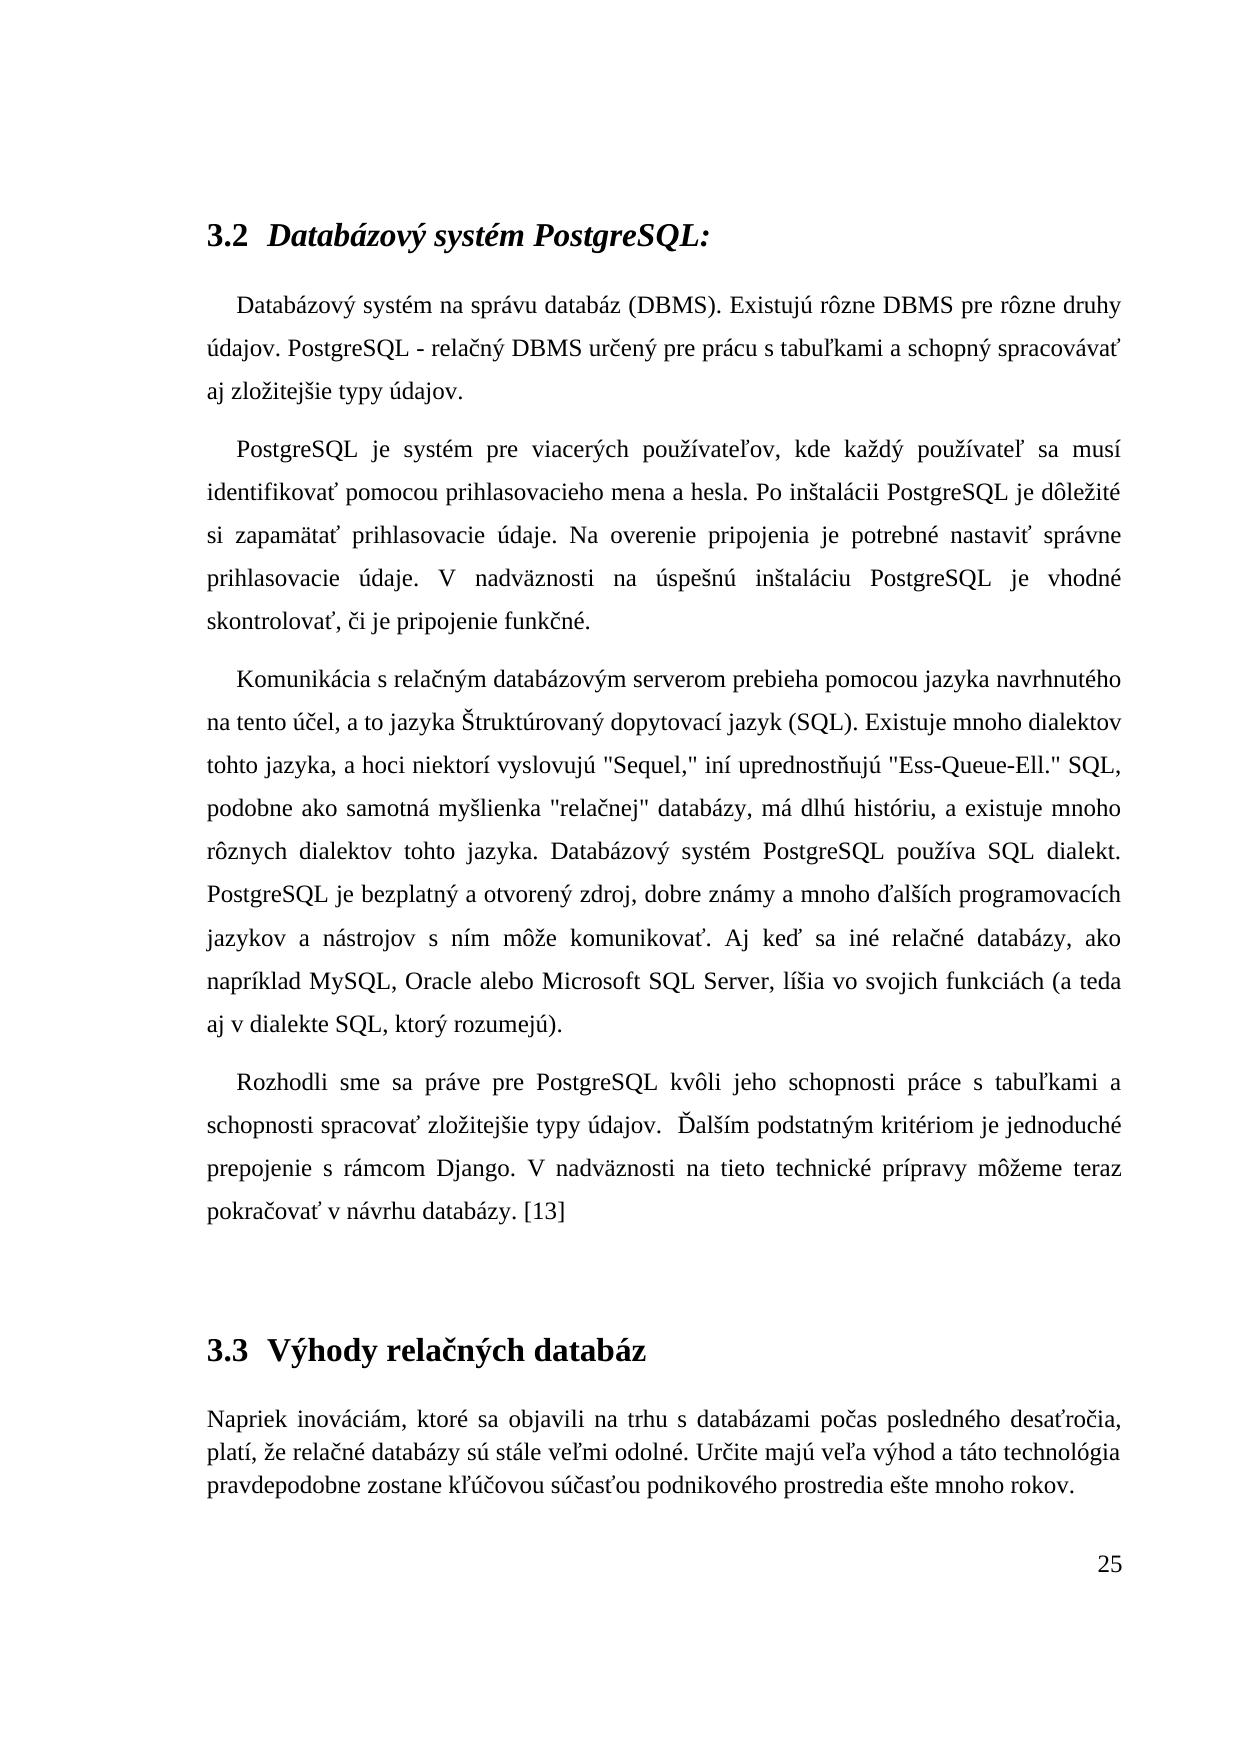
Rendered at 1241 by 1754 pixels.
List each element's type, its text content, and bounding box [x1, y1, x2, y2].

subtitle Výhody relačných databáz [207, 1330, 1122, 1368]
subtitle Databázový systém PostgreSQL: [207, 216, 1122, 254]
text Komunikácia s relačným databázovým serverom prebieha pomocou jazyka navrhnutého na tento účel, a to jazyka Štruktúrovaný dopytovací jazyk (SQL). Existuje mnoho dialektov tohto jazyka, a hoci niektorí vyslovujú "Sequel," iní uprednostňujú "Ess-Queue-Ell." SQL, podobne ako samotná myšlienka "relačnej" databázy, má dlhú históriu, a existuje mnoho rôznych dialektov tohto jazyka. Databázový systém PostgreSQL používa SQL dialekt. PostgreSQL je bezplatný a otvorený zdroj, dobre známy a mnoho ďalších programovacích jazykov a nástrojov s ním môže komunikovať. Aj keď sa iné relačné databázy, ako napríklad MySQL, Oracle alebo Microsoft SQL Server, líšia vo svojich funkciách (a teda aj v dialekte SQL, ktorý rozumejú). [207, 664, 1122, 1038]
text PostgreSQL je systém pre viacerých používateľov, kde každý používateľ sa musí identifikovať pomocou prihlasovacieho mena a hesla. Po inštalácii PostgreSQL je dôležité si zapamätať prihlasovacie údaje. Na overenie pripojenia je potrebné nastaviť správne prihlasovacie údaje. V nadväznosti na úspešnú inštaláciu PostgreSQL je vhodné skontrolovať, či je pripojenie funkčné. [207, 434, 1122, 635]
list Napriek inováciám, ktoré sa objavili na trhu s databázami počas posledného desaťročia, platí, že relačné databázy sú stále veľmi odolné. Určite majú veľa výhod a táto technológia pravdepodobne zostane kľúčovou súčasťou podnikového prostredia ešte mnoho rokov. [207, 1404, 1122, 1499]
text Rozhodli sme sa práve pre PostgreSQL kvôli jeho schopnosti práce s tabuľkami a schopnosti spracovať zložitejšie typy údajov. Ďalším podstatným kritériom je jednoduché prepojenie s rámcom Django. V nadväznosti na tieto technické prípravy môžeme teraz pokračovať v návrhu databázy. [13] [207, 1067, 1122, 1225]
text Databázový systém na správu databáz (DBMS). Existujú rôzne DBMS pre rôzne druhy údajov. PostgreSQL - relačný DBMS určený pre prácu s tabuľkami a schopný spracovávať aj zložitejšie typy údajov. [207, 290, 1122, 405]
